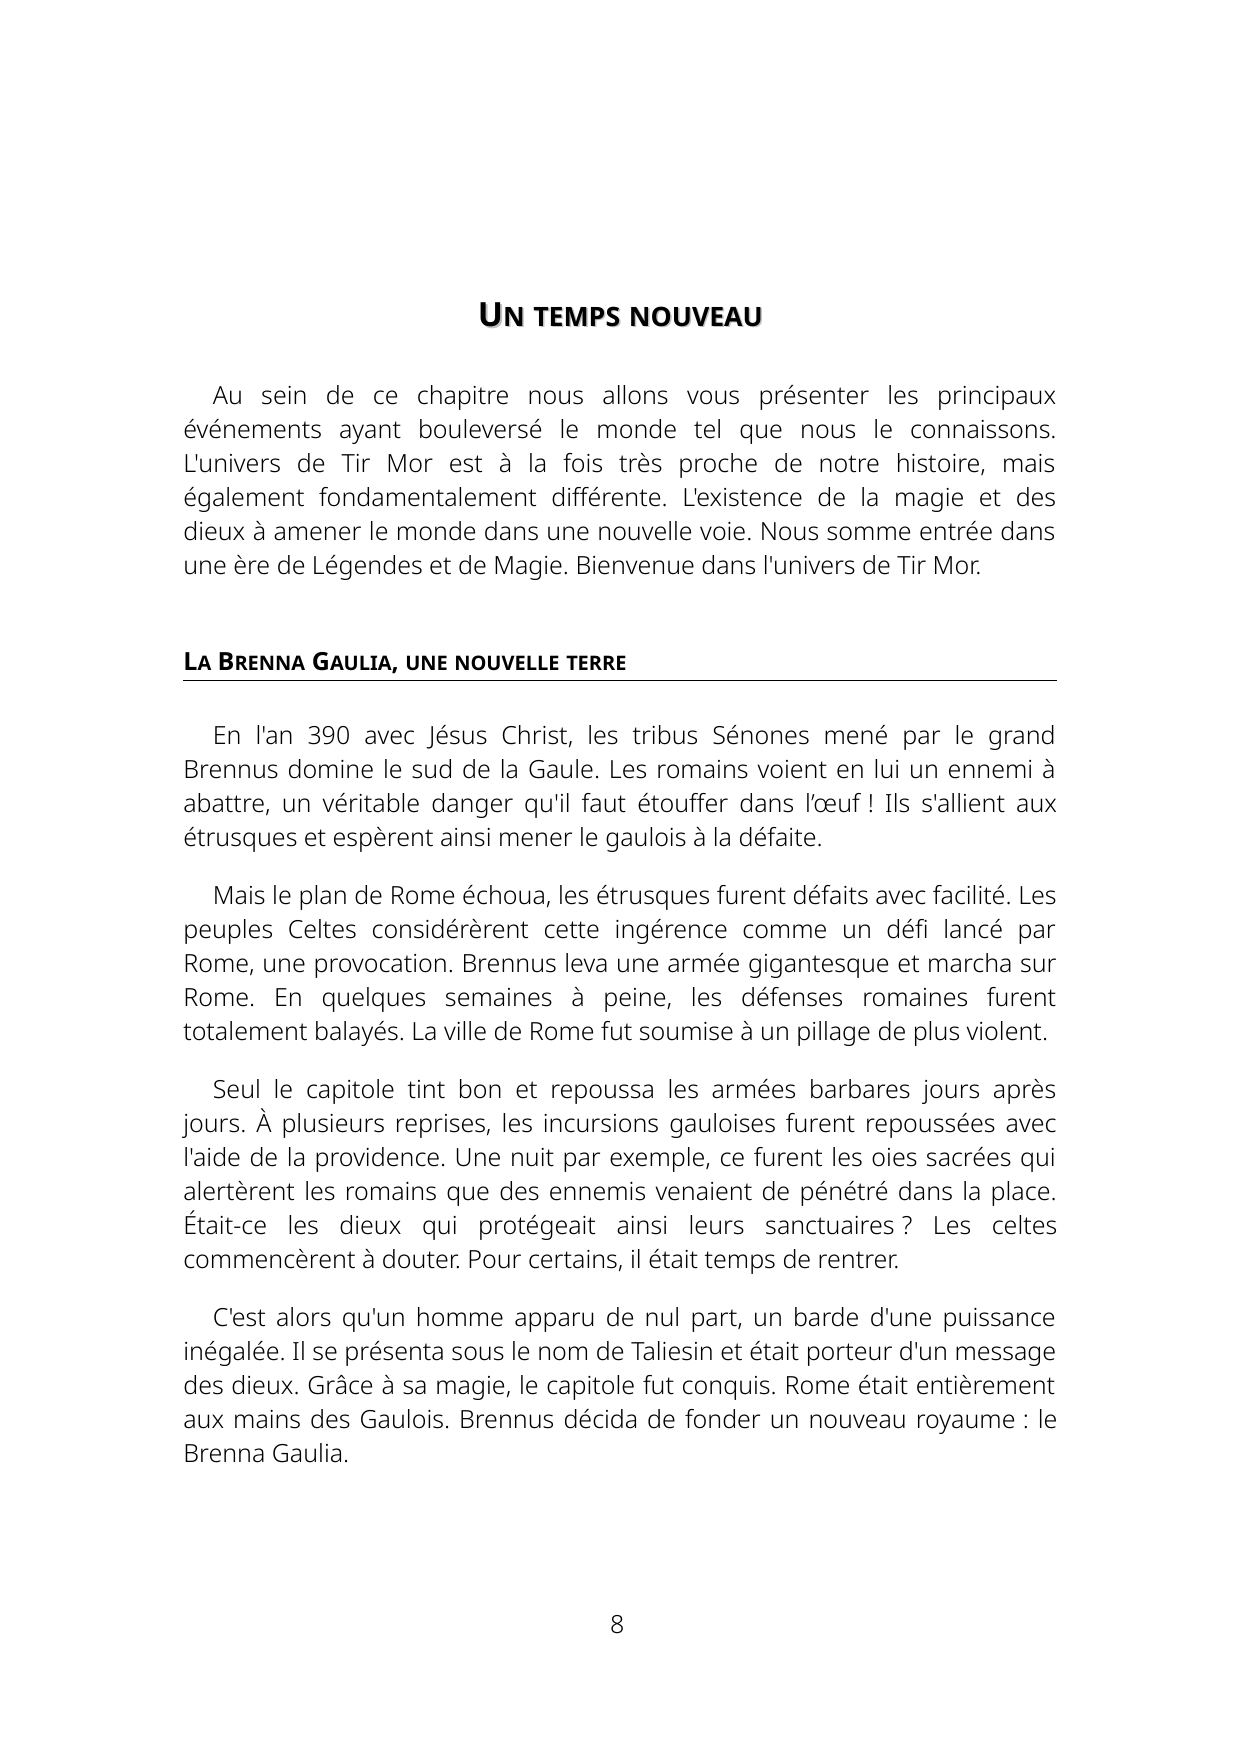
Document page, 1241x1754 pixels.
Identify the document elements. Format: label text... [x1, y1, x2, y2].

subtitle La Brenna Gaulia, une nouvelle terre [183, 644, 1057, 680]
text C'est alors qu'un homme apparu de nul part, un barde d'une puissance inégalée. Il se présenta sous le nom de Taliesin et était porteur d'un message des dieux. Grâce à sa magie, le capitole fut conquis. Rome était entièrement aux mains des Gaulois. Brennus décida de fonder un nouveau royaume : le Brenna Gaulia. [183, 1299, 1057, 1469]
text Mais le plan de Rome échoua, les étrusques furent défaits avec facilité. Les peuples Celtes considérèrent cette ingérence comme un défi lancé par Rome, une provocation. Brennus leva une armée gigantesque et marcha sur Rome. En quelques semaines à peine, les défenses romaines furent totalement balayés. La ville de Rome fut soumise à un pillage de plus violent. [183, 877, 1057, 1048]
text Seul le capitole tint bon et repoussa les armées barbares jours après jours. À plusieurs reprises, les incursions gauloises furent repoussées avec l'aide de la providence. Une nuit par exemple, ce furent les oies sacrées qui alertèrent les romains que des ennemis venaient de pénétré dans la place. Était-ce les dieux qui protégeait ainsi leurs sanctuaires ? Les celtes commencèrent à douter. Pour certains, il était temps de rentrer. [183, 1071, 1057, 1276]
text Au sein de ce chapitre nous allons vous présenter les principaux événements ayant bouleversé le monde tel que nous le connaissons. L'univers de Tir Mor est à la fois très proche de notre histoire, mais également fondamentalement différente. L'existence de la magie et des dieux à amener le monde dans une nouvelle voie. Nous somme entrée dans une ère de Légendes et de Magie. Bienvenue dans l'univers de Tir Mor. [183, 377, 1057, 582]
text En l'an 390 avec Jésus Christ, les tribus Sénones mené par le grand Brennus domine le sud de la Gaule. Les romains voient en lui un ennemi à abattre, un véritable danger qu'il faut étouffer dans l’œuf ! Ils s'allient aux étrusques et espèrent ainsi mener le gaulois à la défaite. [183, 718, 1057, 854]
subtitle Un temps nouveau [183, 291, 1057, 336]
